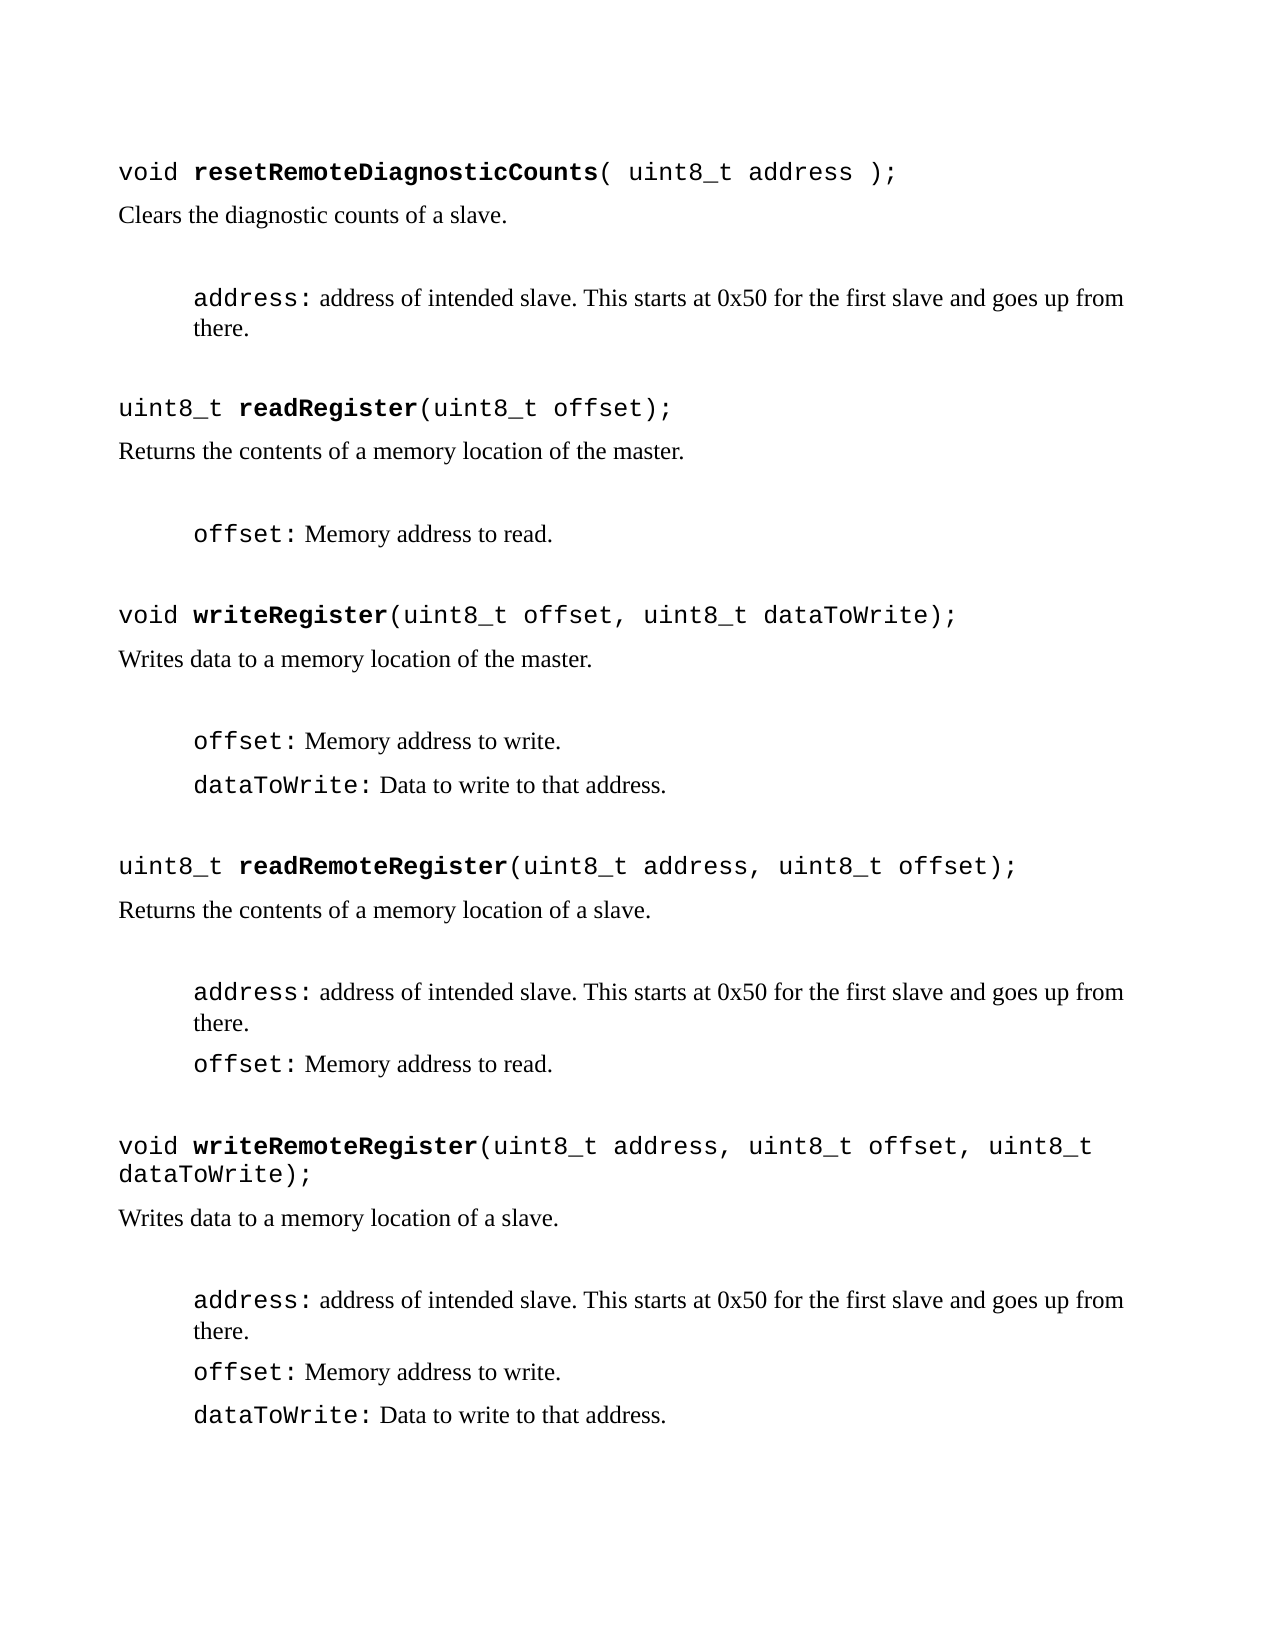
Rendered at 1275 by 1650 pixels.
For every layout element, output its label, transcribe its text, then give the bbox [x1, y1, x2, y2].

text void writeRemoteRegister(uint8_t address, uint8_t offset, uint8_t dataToWrite); [118, 1133, 1157, 1190]
text uint8_t readRemoteRegister(uint8_t address, uint8_t offset); [118, 854, 1157, 882]
text void writeRegister(uint8_t offset, uint8_t dataToWrite); [118, 603, 1157, 631]
text Writes data to a memory location of the master. [118, 644, 1157, 673]
text dataToWrite: Data to write to that address. [193, 770, 1157, 801]
text Clears the diagnostic counts of a slave. [118, 200, 1157, 229]
text address: address of intended slave. This starts at 0x50 for the first slave and goes up from there. [193, 977, 1157, 1037]
text offset: Memory address to read. [193, 519, 1157, 550]
text Writes data to a memory location of a slave. [118, 1203, 1157, 1231]
text void resetRemoteDiagnosticCounts( uint8_t address ); [118, 159, 1157, 188]
text address: address of intended slave. This starts at 0x50 for the first slave and goes up from there. [193, 283, 1157, 342]
text dataToWrite: Data to write to that address. [193, 1401, 1157, 1431]
text offset: Memory address to write. [193, 726, 1157, 757]
text uint8_t readRegister(uint8_t offset); [118, 396, 1157, 424]
text Returns the contents of a memory location of the master. [118, 436, 1157, 465]
text Returns the contents of a memory location of a slave. [118, 895, 1157, 923]
text offset: Memory address to write. [193, 1357, 1157, 1388]
text address: address of intended slave. This starts at 0x50 for the first slave and goes up from there. [193, 1285, 1157, 1345]
text offset: Memory address to read. [193, 1049, 1157, 1080]
